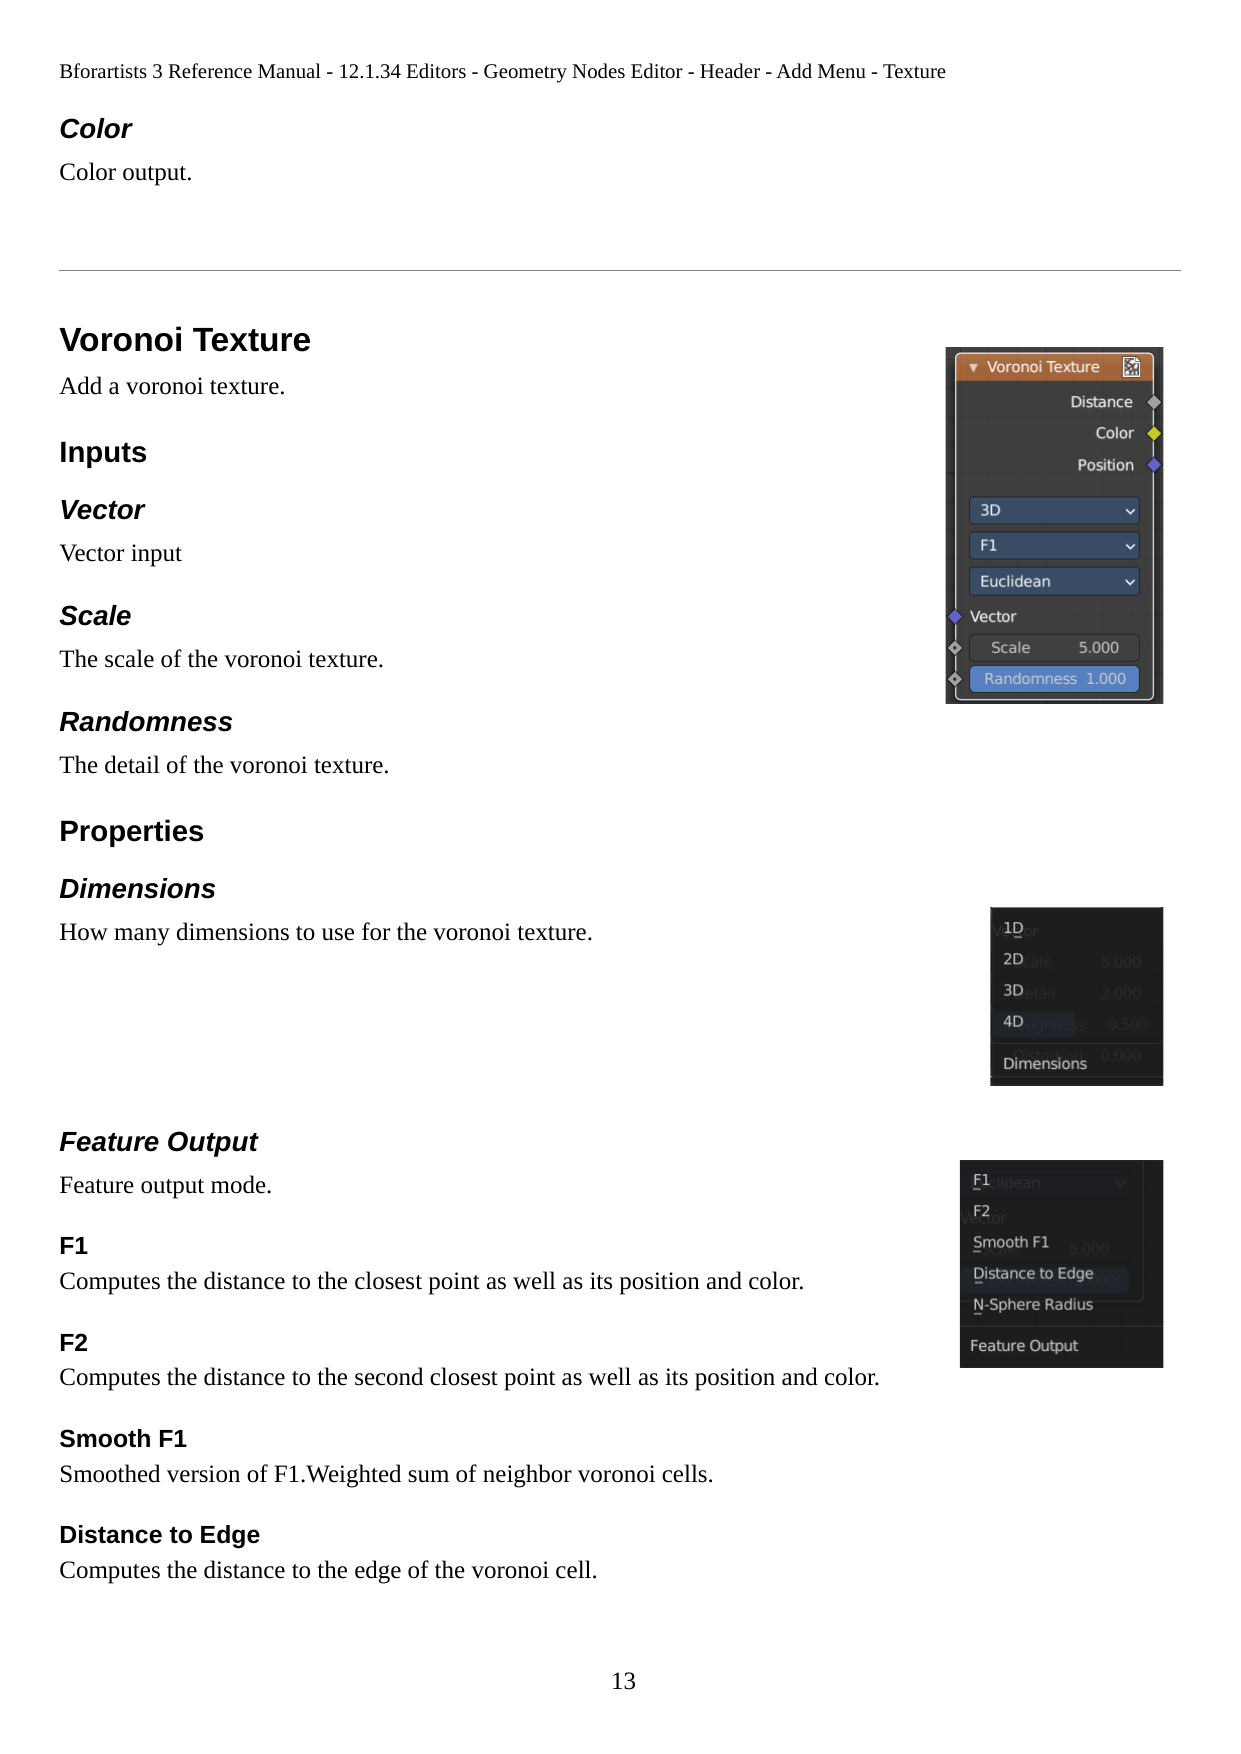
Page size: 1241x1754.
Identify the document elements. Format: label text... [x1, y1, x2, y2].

picture [959, 1160, 1164, 1368]
subtitle [1164, 494, 1181, 526]
text The scale of the voronoi texture. [59, 644, 945, 673]
subtitle Distance to Edge [59, 1520, 1181, 1549]
picture [945, 347, 1164, 704]
subtitle Scale [59, 599, 945, 631]
picture [990, 907, 1164, 1086]
text [1164, 371, 1181, 400]
subtitle [1164, 435, 1181, 469]
subtitle Vector [59, 494, 945, 526]
text Computes the distance to the edge of the voronoi cell. [59, 1555, 1181, 1584]
subtitle F2 [59, 1328, 959, 1356]
text How many dimensions to use for the voronoi texture. [59, 917, 990, 945]
text Vector input [59, 538, 945, 567]
subtitle [1164, 1328, 1181, 1356]
subtitle Inputs [59, 435, 945, 469]
subtitle Dimensions [59, 872, 1181, 904]
text Add a voronoi texture. [59, 371, 945, 400]
text Smoothed version of F1.Weighted sum of neighbor voronoi cells. [59, 1459, 1181, 1488]
subtitle Color [59, 113, 1181, 144]
text [1164, 538, 1181, 567]
text The detail of the voronoi texture. [59, 750, 1181, 779]
text Color output. [59, 157, 1181, 186]
subtitle Properties [59, 813, 1181, 847]
subtitle Voronoi Texture [59, 320, 1181, 359]
text Computes the distance to the closest point as well as its position and color. [59, 1266, 959, 1295]
text Computes the distance to the second closest point as well as its position and color. [59, 1362, 1181, 1391]
subtitle Randomness [59, 706, 1181, 737]
subtitle Smooth F1 [59, 1424, 1181, 1453]
subtitle F1 [59, 1231, 959, 1260]
text Feature output mode. [59, 1170, 959, 1198]
subtitle [1164, 599, 1181, 631]
text [1164, 1170, 1181, 1198]
subtitle Feature Output [59, 1125, 1181, 1157]
subtitle [1164, 1231, 1181, 1260]
